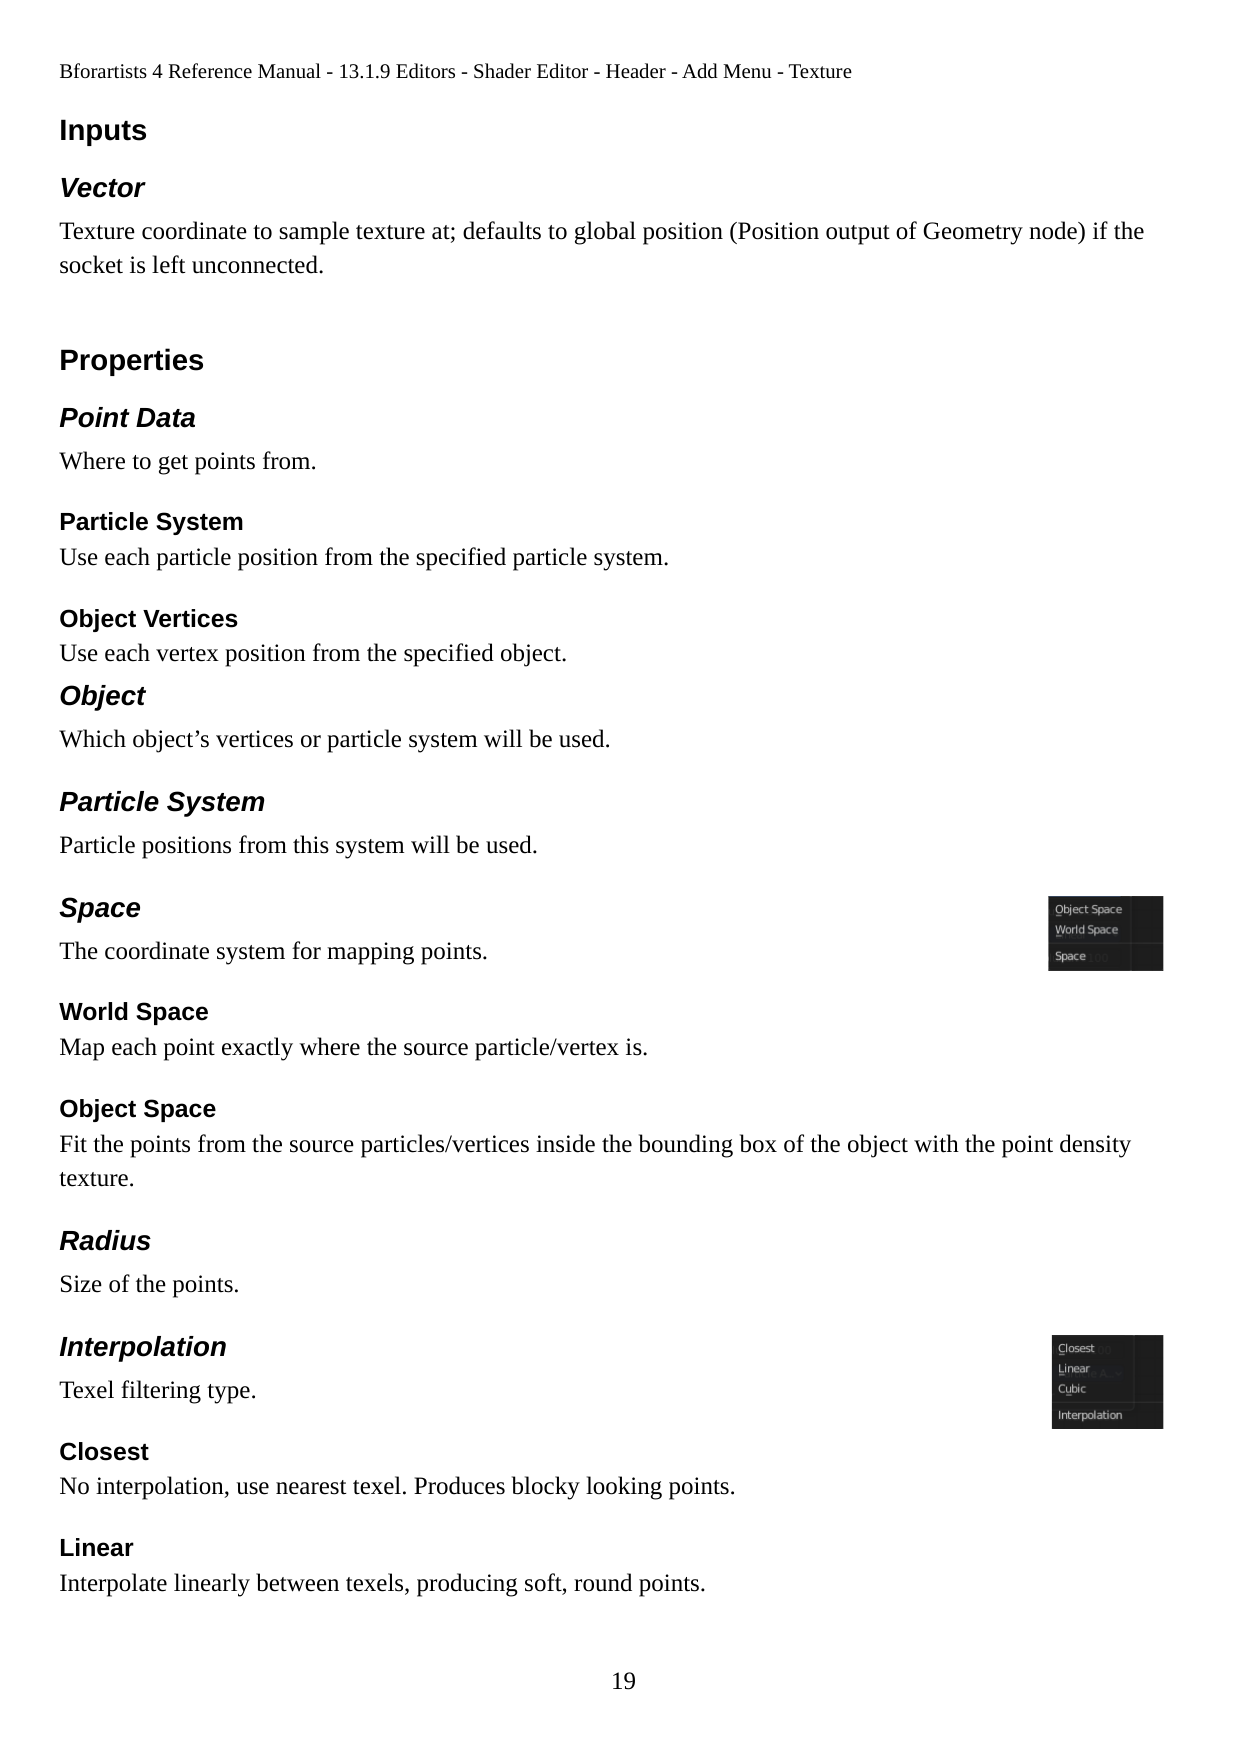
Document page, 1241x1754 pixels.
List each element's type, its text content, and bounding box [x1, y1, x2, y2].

subtitle Point Data [59, 401, 1181, 433]
text No interpolation, use nearest texel. Produces blocky looking points. [59, 1471, 1181, 1500]
subtitle Properties [59, 343, 1181, 376]
text Interpolate linearly between texels, producing soft, round points. [59, 1568, 1181, 1596]
picture [1048, 896, 1164, 971]
text Use each vertex position from the specified object. [59, 638, 1181, 667]
subtitle Object [59, 680, 1181, 712]
text The coordinate system for mapping points. [59, 936, 1048, 965]
subtitle Closest [59, 1437, 1181, 1465]
text [1164, 1375, 1181, 1404]
subtitle Object Vertices [59, 604, 1181, 632]
subtitle Space [59, 892, 1181, 923]
text Map each point exactly where the source particle/vertex is. [59, 1032, 1181, 1061]
subtitle Interpolation [59, 1331, 1181, 1362]
subtitle World Space [59, 997, 1181, 1026]
subtitle Object Space [59, 1094, 1181, 1122]
text Particle positions from this system will be used. [59, 830, 1181, 859]
subtitle Particle System [59, 786, 1181, 817]
subtitle Inputs [59, 113, 1181, 146]
text Texel filtering type. [59, 1375, 1051, 1404]
text Which object’s vertices or particle system will be used. [59, 724, 1181, 753]
text Texture coordinate to sample texture at; defaults to global position (Position output of Geometry node) if the socket is left unconnected. [59, 216, 1181, 279]
subtitle Particle System [59, 507, 1181, 536]
text Size of the points. [59, 1269, 1181, 1298]
subtitle Vector [59, 171, 1181, 203]
subtitle Radius [59, 1225, 1181, 1257]
text Use each particle position from the specified particle system. [59, 542, 1181, 571]
picture [1051, 1335, 1164, 1429]
text Where to get points from. [59, 446, 1181, 474]
text Fit the points from the source particles/vertices inside the bounding box of the object with the point density texture. [59, 1129, 1181, 1192]
subtitle Linear [59, 1533, 1181, 1561]
